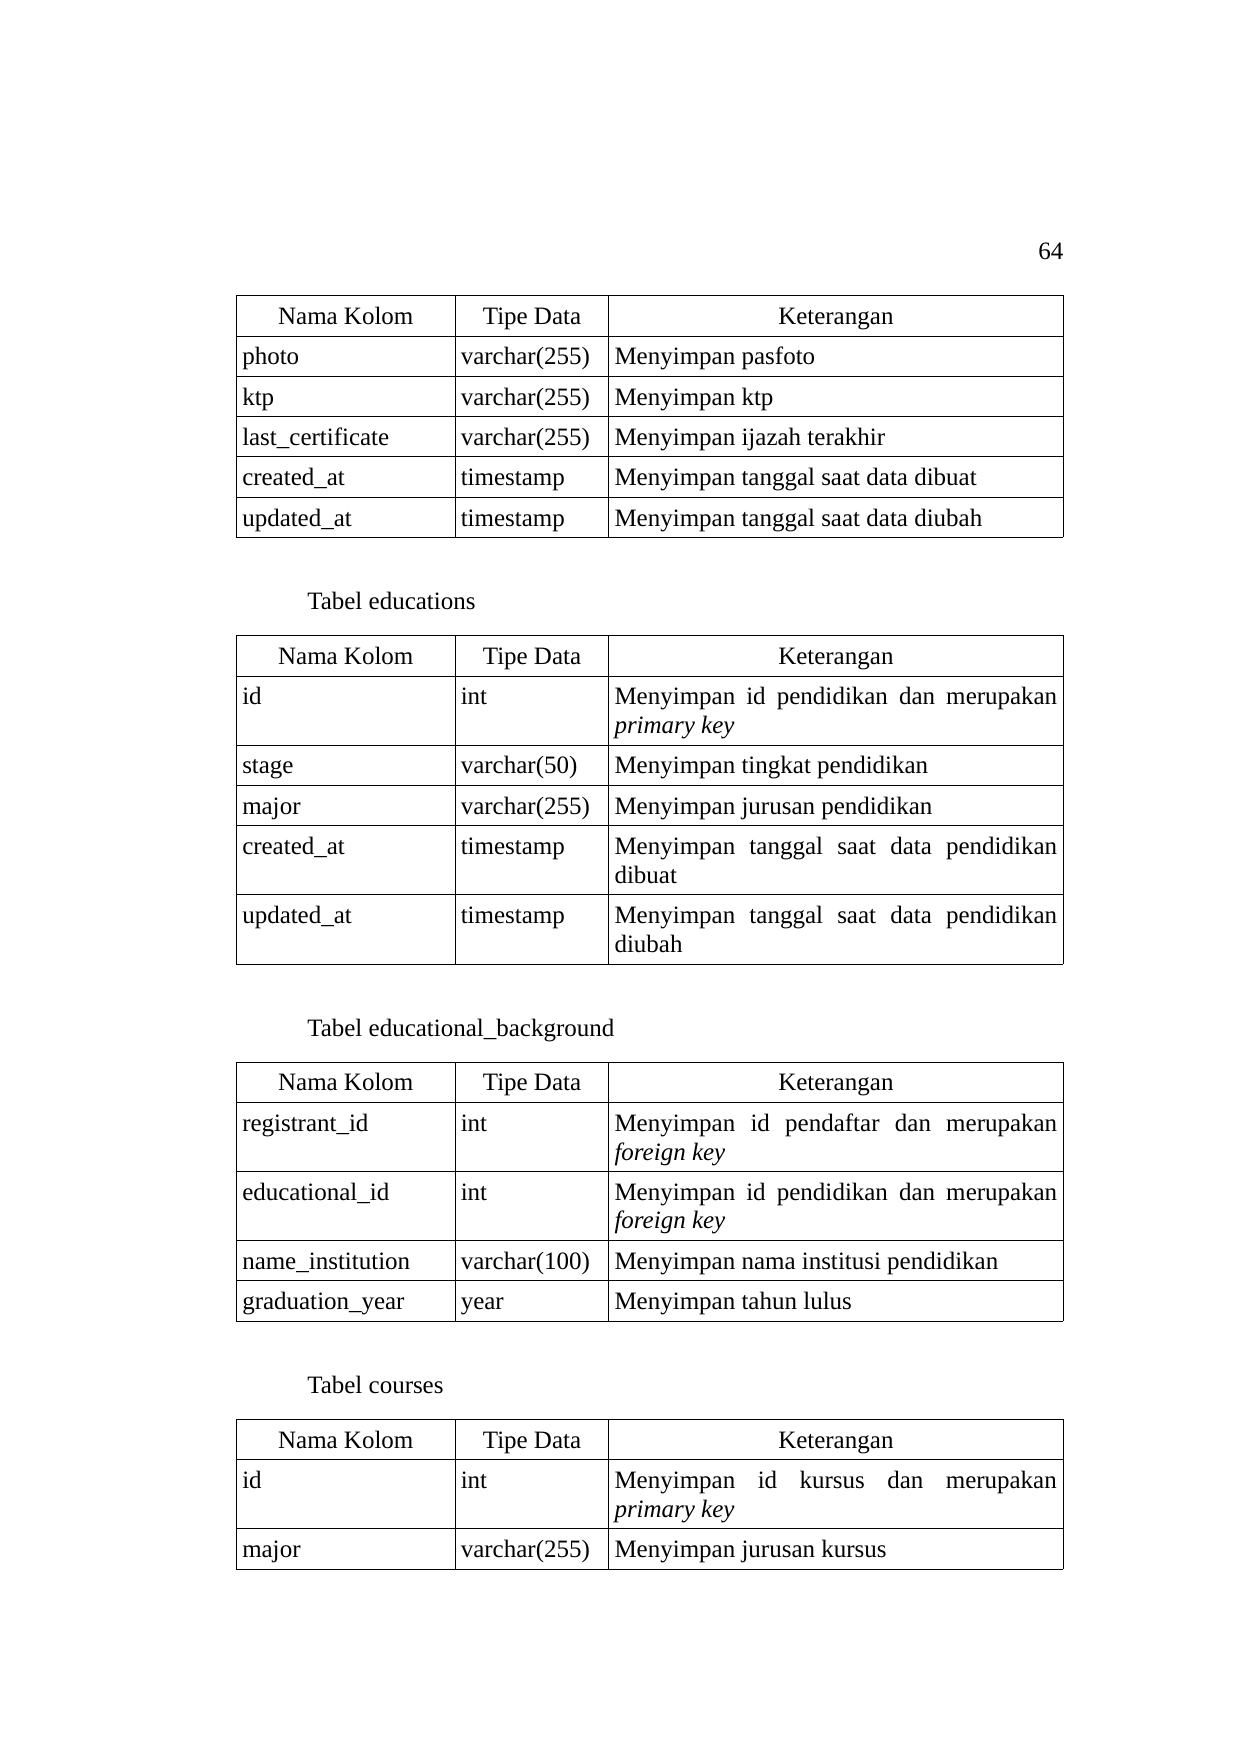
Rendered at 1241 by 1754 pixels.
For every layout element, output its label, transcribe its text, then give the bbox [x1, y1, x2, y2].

table_cell major [237, 1529, 455, 1569]
table_cell timestamp [456, 498, 608, 537]
table_header Nama Kolom [237, 296, 455, 336]
table_cell timestamp [456, 895, 608, 963]
table_header Nama Kolom [237, 1063, 455, 1102]
text Tabel educational_background [236, 1013, 1063, 1041]
table_cell varchar(255) [456, 337, 608, 376]
table_cell varchar(50) [456, 746, 608, 785]
table_cell int [456, 1103, 608, 1171]
table_cell Menyimpan ktp [609, 377, 1063, 416]
table_cell major [237, 786, 455, 825]
table_cell varchar(255) [456, 786, 608, 825]
table_cell timestamp [456, 826, 608, 894]
table_cell created_at [237, 826, 455, 894]
table_cell educational_id [237, 1172, 455, 1240]
table_header Keterangan [609, 1063, 1063, 1102]
table_cell varchar(255) [456, 417, 608, 456]
table_header Nama Kolom [237, 636, 455, 676]
table_header Keterangan [609, 636, 1063, 676]
table_cell Menyimpan tanggal saat data diubah [609, 498, 1063, 537]
table_cell created_at [237, 457, 455, 497]
table_header Keterangan [609, 1420, 1063, 1459]
table_cell ktp [237, 377, 455, 416]
table_cell varchar(100) [456, 1241, 608, 1280]
table_header Tipe Data [456, 636, 608, 676]
table_header Nama Kolom [237, 1420, 455, 1459]
table_cell Menyimpan pasfoto [609, 337, 1063, 376]
table_cell Menyimpan tahun lulus [609, 1281, 1063, 1321]
table_cell Menyimpan nama institusi pendidikan [609, 1241, 1063, 1280]
table_cell Menyimpan tingkat pendidikan [609, 746, 1063, 785]
table_cell id [237, 1460, 455, 1528]
table_cell year [456, 1281, 608, 1321]
table_cell Menyimpan id pendaftar dan merupakan foreign key [609, 1103, 1063, 1171]
table_header Tipe Data [456, 1063, 608, 1102]
table_header Tipe Data [456, 296, 608, 336]
table_cell timestamp [456, 457, 608, 497]
table_cell graduation_year [237, 1281, 455, 1321]
table_cell Menyimpan jurusan pendidikan [609, 786, 1063, 825]
table_cell int [456, 1172, 608, 1240]
table_cell Menyimpan id pendidikan dan merupakan primary key [609, 677, 1063, 745]
table_cell Menyimpan ijazah terakhir [609, 417, 1063, 456]
table_cell photo [237, 337, 455, 376]
table_cell Menyimpan id kursus dan merupakan primary key [609, 1460, 1063, 1528]
table_cell id [237, 677, 455, 745]
table_cell last_certificate [237, 417, 455, 456]
text Tabel educations [236, 586, 1063, 615]
table_header Tipe Data [456, 1420, 608, 1459]
table_cell varchar(255) [456, 377, 608, 416]
table_cell int [456, 677, 608, 745]
table_cell int [456, 1460, 608, 1528]
table_cell updated_at [237, 895, 455, 963]
table_cell Menyimpan jurusan kursus [609, 1529, 1063, 1569]
table_cell stage [237, 746, 455, 785]
table_cell updated_at [237, 498, 455, 537]
table_cell name_institution [237, 1241, 455, 1280]
table_cell Menyimpan tanggal saat data pendidikan diubah [609, 895, 1063, 963]
table_cell registrant_id [237, 1103, 455, 1171]
text Tabel courses [236, 1370, 1063, 1399]
table_cell Menyimpan tanggal saat data pendidikan dibuat [609, 826, 1063, 894]
table_cell varchar(255) [456, 1529, 608, 1569]
table_header Keterangan [609, 296, 1063, 336]
table_cell Menyimpan tanggal saat data dibuat [609, 457, 1063, 497]
table_cell Menyimpan id pendidikan dan merupakan foreign key [609, 1172, 1063, 1240]
